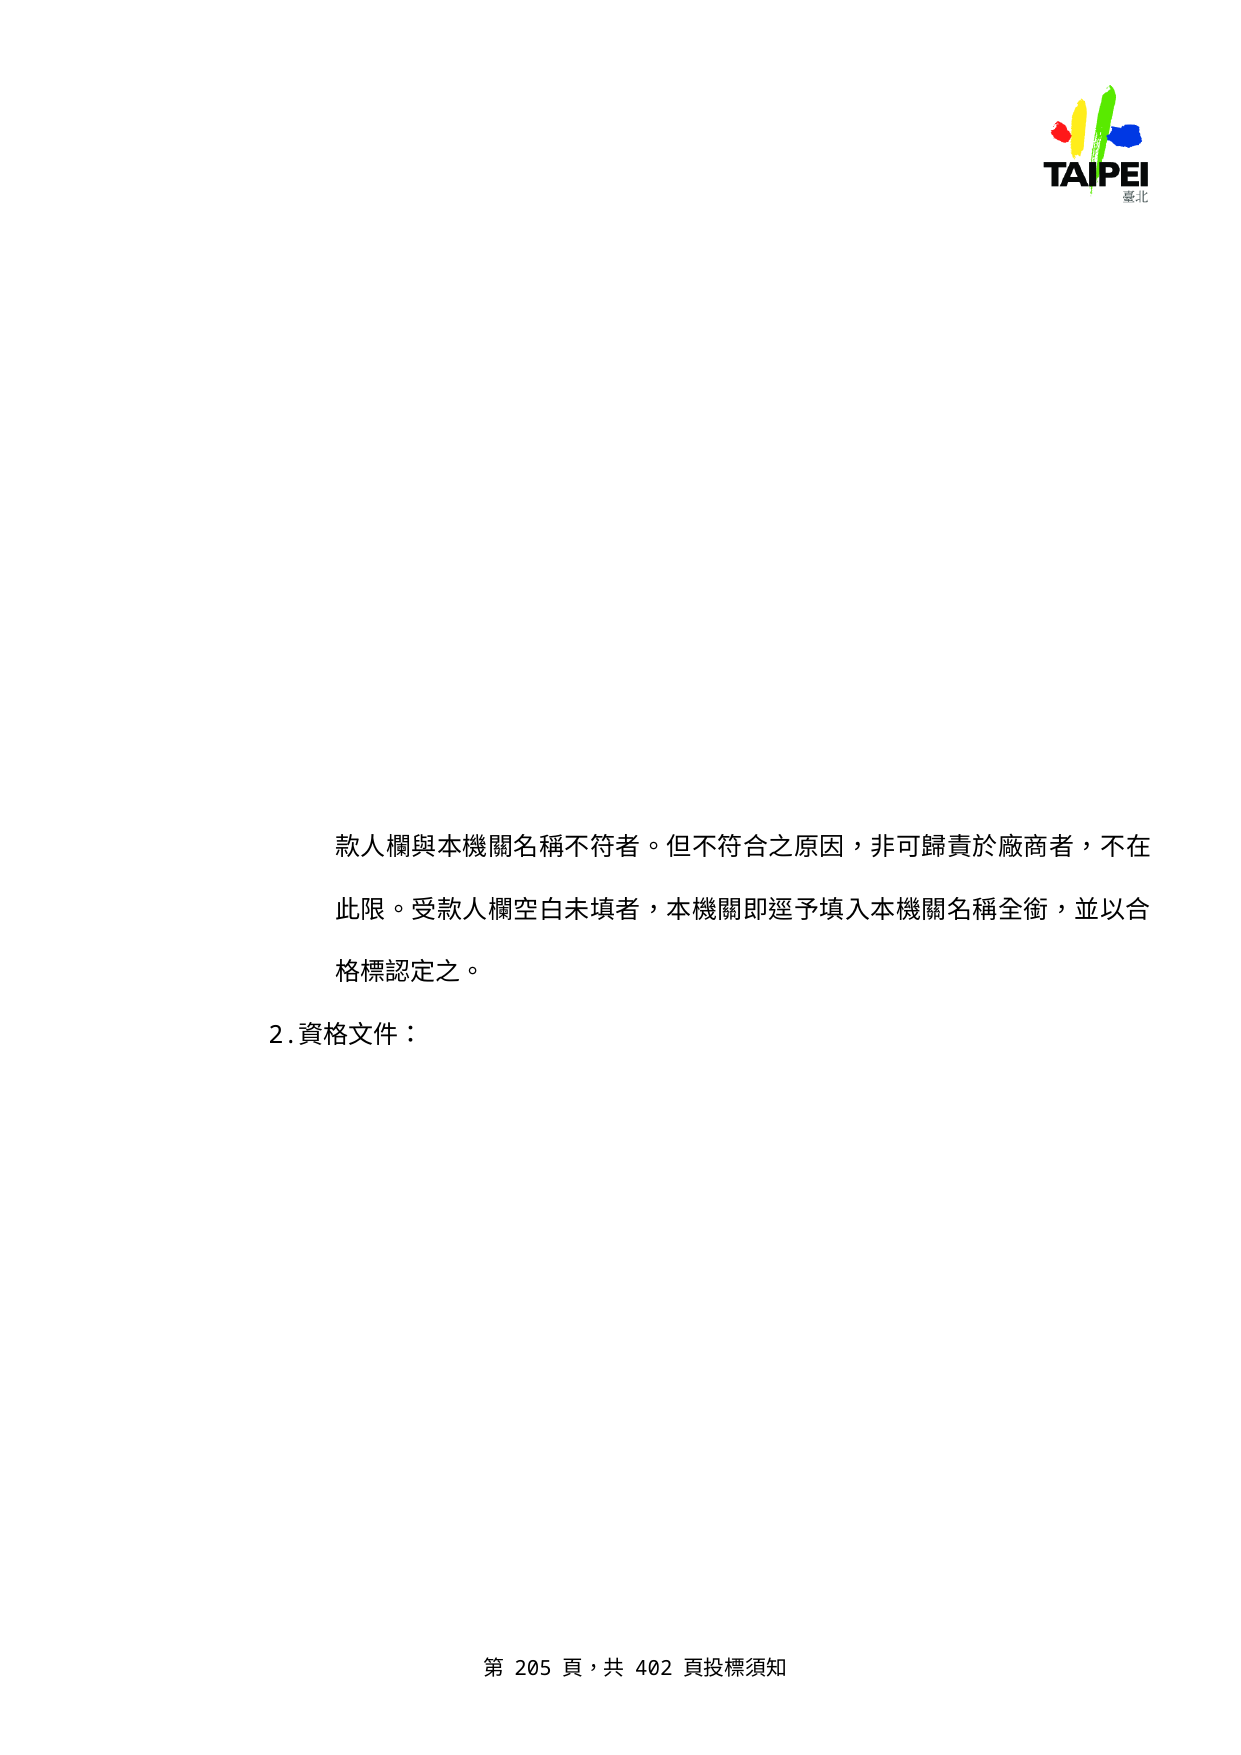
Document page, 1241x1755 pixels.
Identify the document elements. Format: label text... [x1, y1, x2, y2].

text 款人欄與本機關名稱不符者。但不符合之原因，非可歸責於廠商者，不在此限。受款人欄空白未填者，本機關即逕予填入本機關名稱全銜，並以合格標認定之。 [301, 803, 1152, 991]
text 2.資格文件： [268, 991, 1152, 1053]
